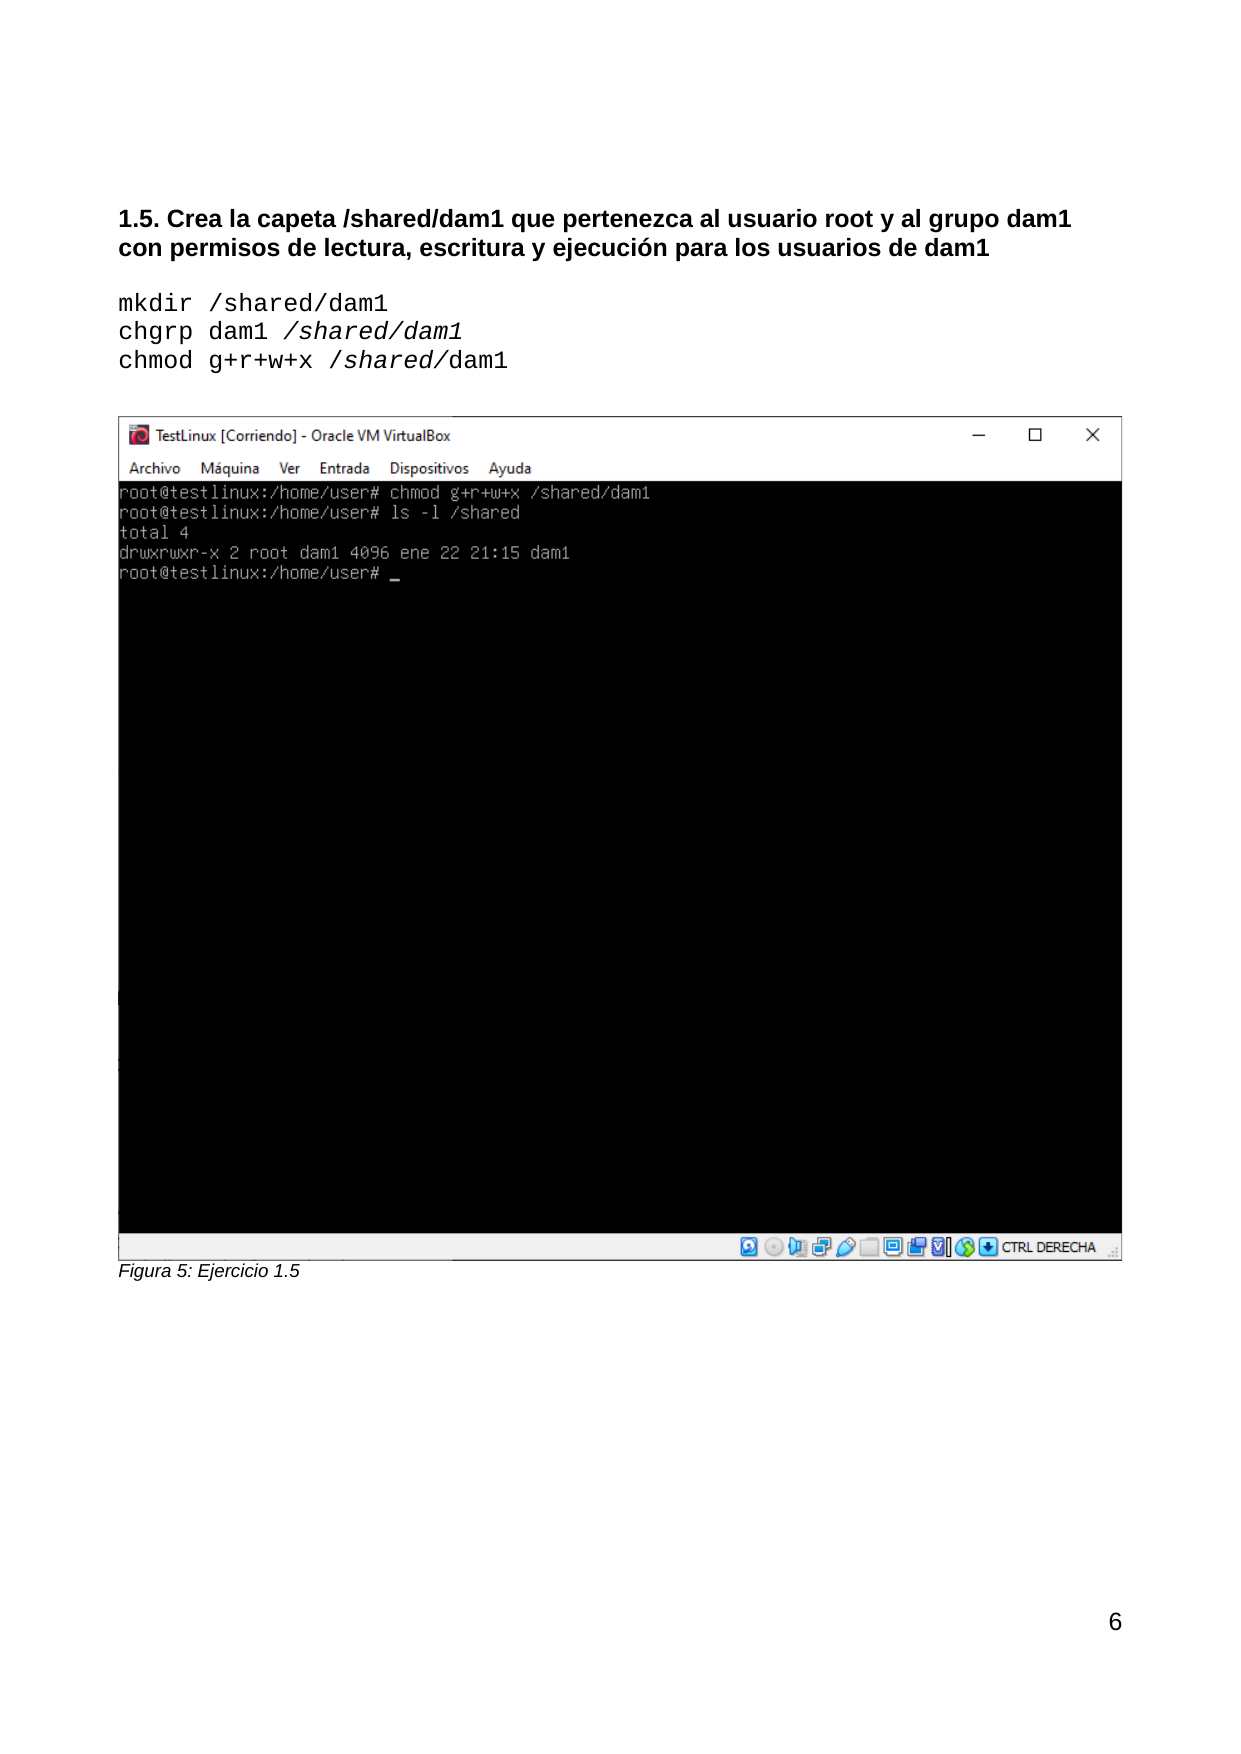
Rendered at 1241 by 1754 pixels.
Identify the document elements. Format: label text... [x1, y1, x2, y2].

text chgrp dam1 /shared/dam1 [118, 319, 1122, 347]
picture [118, 416, 1123, 1261]
text mkdir /shared/dam1 [118, 291, 1122, 319]
text 1.5. Crea la capeta /shared/dam1 que pertenezca al usuario root y al grupo dam1 con permisos de lectura, escritura y ejecución para los usuarios de dam1 [118, 204, 1122, 262]
text chmod g+r+w+x /shared/dam1 [118, 347, 1122, 376]
text Figura 5: Ejercicio 1.5 [118, 1261, 1122, 1282]
